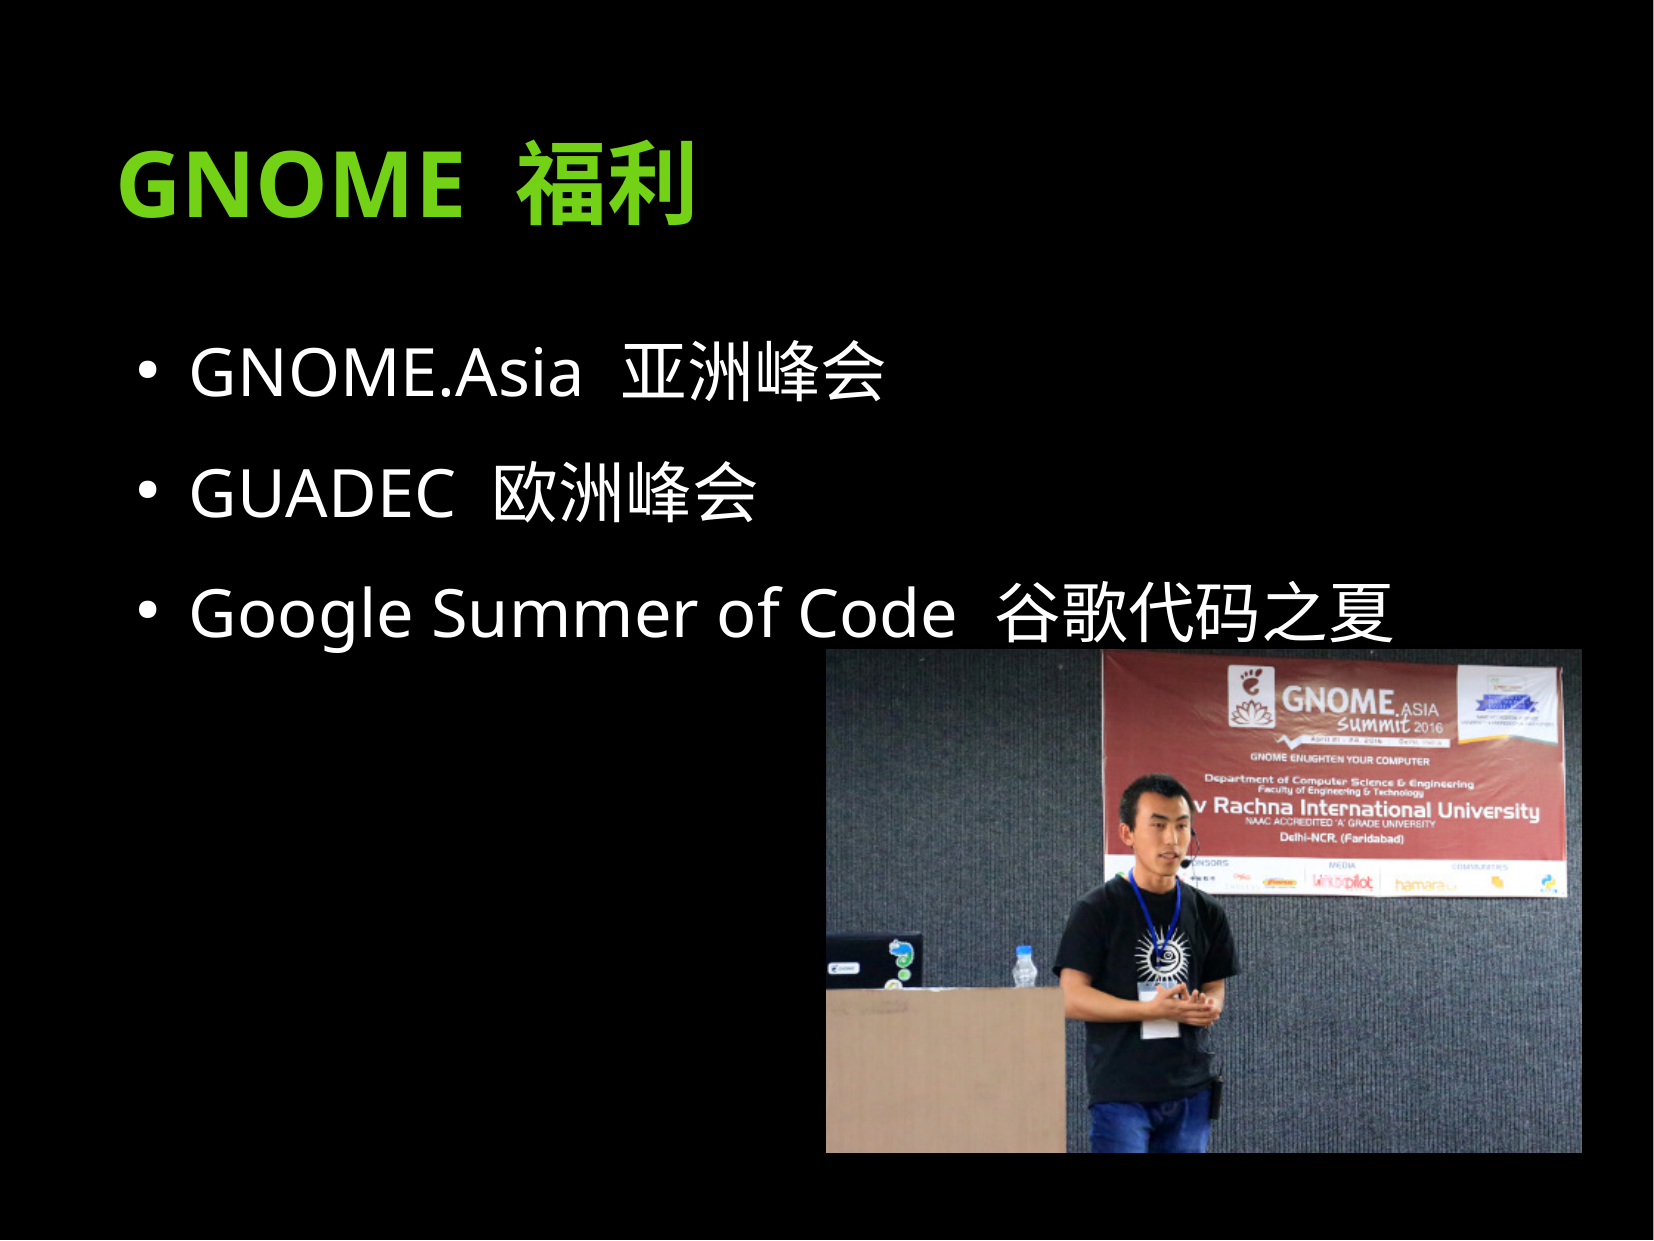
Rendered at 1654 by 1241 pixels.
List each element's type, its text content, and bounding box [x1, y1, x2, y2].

title GNOME 福利 [115, 78, 1539, 287]
list GNOME.Asia 亚洲峰会 GUADEC 欧洲峰会 Google Summer of Code 谷歌代码之夏 [118, 325, 1536, 1045]
picture [826, 649, 1582, 1153]
